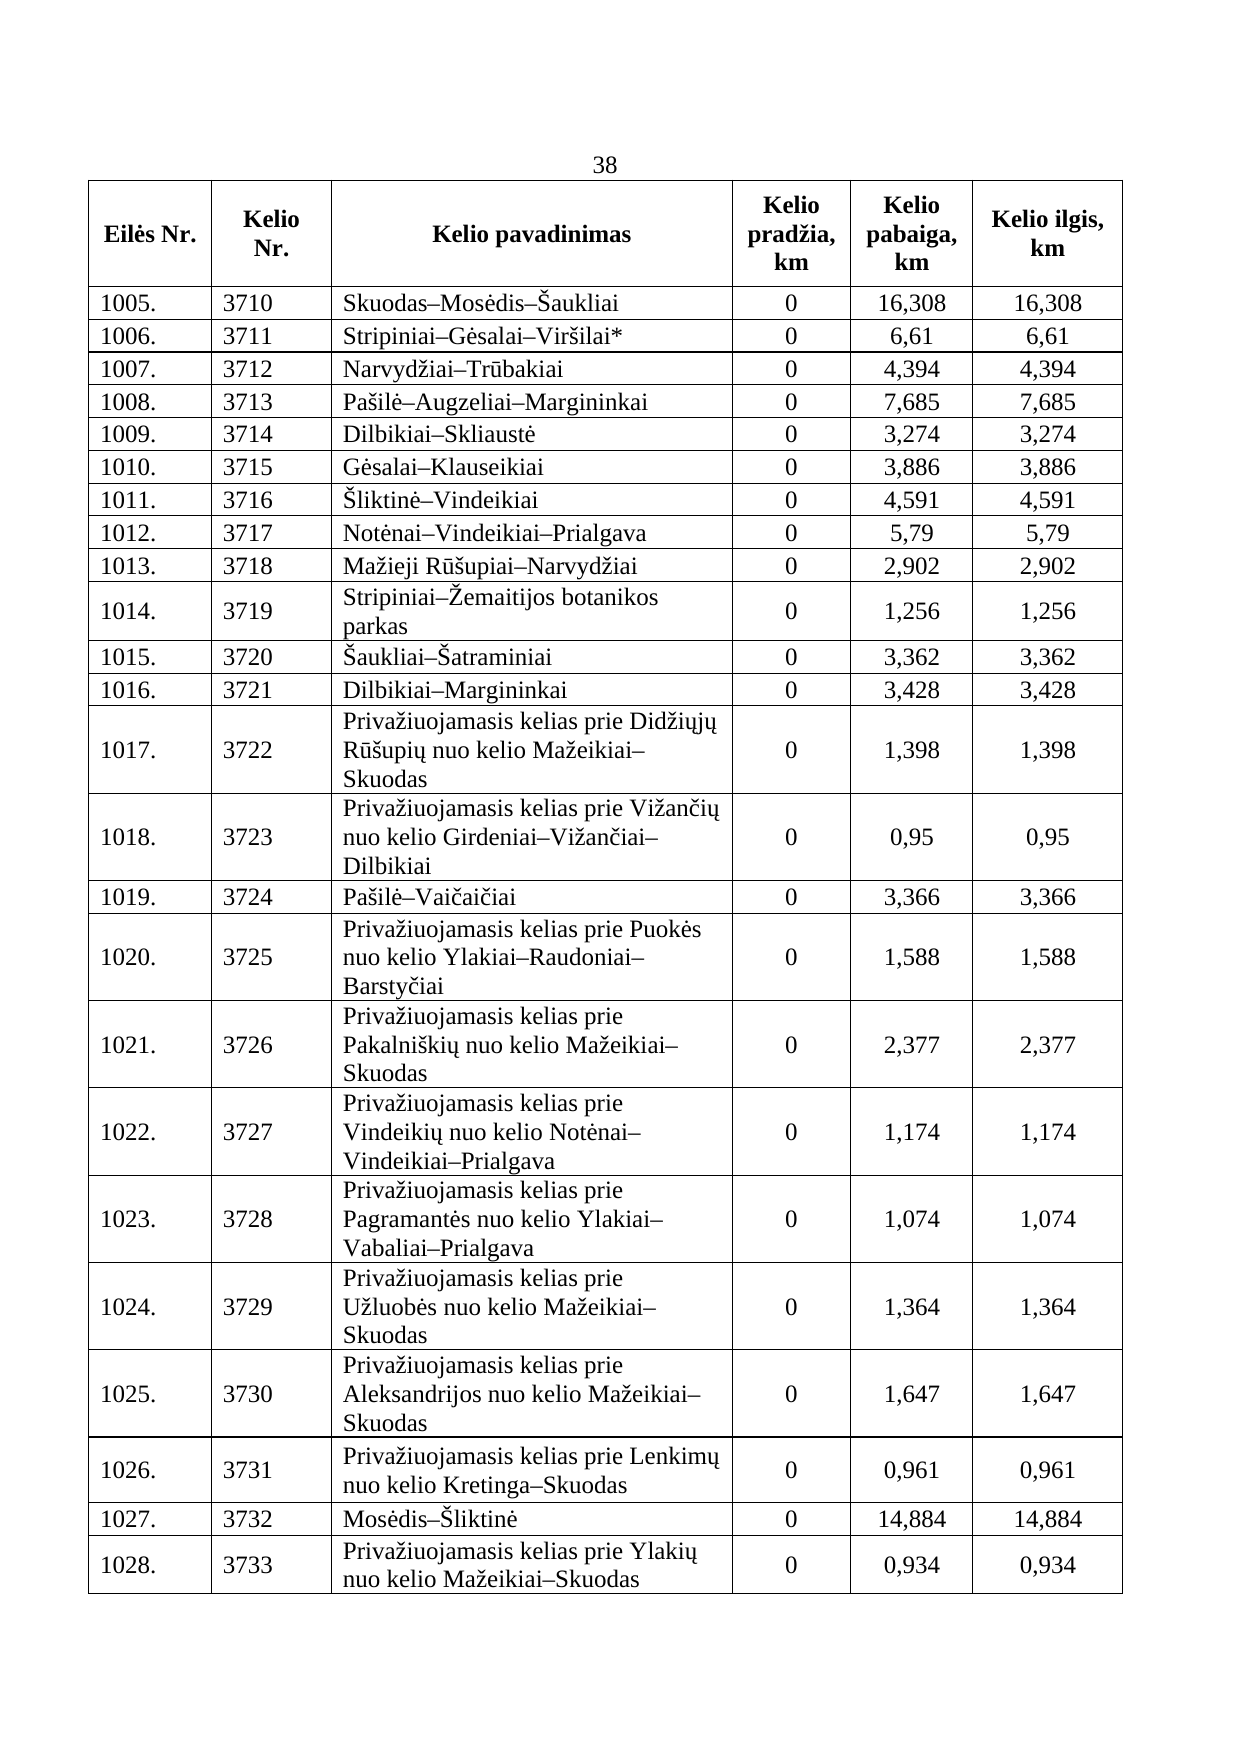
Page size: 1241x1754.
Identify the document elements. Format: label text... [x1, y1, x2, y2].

table_cell 0 [733, 914, 850, 1000]
table_cell 3716 [212, 484, 331, 515]
table_cell 1008. [89, 385, 211, 417]
table_cell 3717 [212, 516, 331, 548]
table_header Kelio ilgis, km [973, 181, 1122, 286]
table_cell 0 [733, 451, 850, 483]
table_cell 3,274 [973, 418, 1122, 450]
table_cell 3731 [212, 1438, 331, 1502]
table_cell 3711 [212, 320, 331, 351]
table_cell Privažiuojamasis kelias prie Puokės nuo kelio Ylakiai–Raudoniai–Barstyčiai [332, 914, 732, 1000]
table_cell Pašilė–Augzeliai–Margininkai [332, 385, 732, 417]
table_cell 1,647 [973, 1350, 1122, 1436]
table_cell 1,074 [851, 1176, 972, 1262]
table_cell 2,377 [851, 1001, 972, 1087]
table_cell 3710 [212, 287, 331, 318]
table_cell 0 [733, 385, 850, 417]
table_cell 5,79 [851, 516, 972, 548]
table_cell 5,79 [973, 516, 1122, 548]
table_cell 1025. [89, 1350, 211, 1436]
table_cell Privažiuojamasis kelias prie Aleksandrijos nuo kelio Mažeikiai–Skuodas [332, 1350, 732, 1436]
table_cell 4,394 [973, 353, 1122, 384]
table_cell 0 [733, 1263, 850, 1349]
table_header Kelio pradžia, km [733, 181, 850, 286]
table_cell Skuodas–Mosėdis–Šaukliai [332, 287, 732, 318]
table_cell 3,362 [851, 641, 972, 672]
table_cell Pašilė–Vaičaičiai [332, 881, 732, 913]
table_cell 1027. [89, 1503, 211, 1535]
table_cell 0 [733, 353, 850, 384]
table_cell 1,364 [851, 1263, 972, 1349]
table_cell 1005. [89, 287, 211, 318]
table_cell 0 [733, 549, 850, 581]
table_cell Dilbikiai–Skliaustė [332, 418, 732, 450]
table_cell Šaukliai–Šatraminiai [332, 641, 732, 672]
table_cell Privažiuojamasis kelias prie Vindeikių nuo kelio Notėnai–Vindeikiai–Prialgava [332, 1088, 732, 1174]
table_cell 3718 [212, 549, 331, 581]
table_cell Stripiniai–Gėsalai–Viršilai* [332, 320, 732, 351]
table_cell 7,685 [973, 385, 1122, 417]
table_cell 1,074 [973, 1176, 1122, 1262]
table_cell 1018. [89, 794, 211, 880]
table_cell 3,274 [851, 418, 972, 450]
table_cell 1,588 [851, 914, 972, 1000]
table_cell 1028. [89, 1536, 211, 1593]
table_cell 3,886 [851, 451, 972, 483]
table_cell 1,256 [851, 582, 972, 639]
table_cell 0 [733, 1536, 850, 1593]
table_cell 3732 [212, 1503, 331, 1535]
table_cell 0,934 [851, 1536, 972, 1593]
table_cell 3713 [212, 385, 331, 417]
table_cell Gėsalai–Klauseikiai [332, 451, 732, 483]
table_cell 3,362 [973, 641, 1122, 672]
table_cell 1011. [89, 484, 211, 515]
table_cell 3725 [212, 914, 331, 1000]
table_cell 1019. [89, 881, 211, 913]
table_cell 4,591 [851, 484, 972, 515]
table_cell 0 [733, 484, 850, 515]
table_cell 0 [733, 516, 850, 548]
table_cell 0 [733, 320, 850, 351]
table_cell 7,685 [851, 385, 972, 417]
table_cell 0 [733, 1438, 850, 1502]
table_cell 0 [733, 1001, 850, 1087]
table_cell Privažiuojamasis kelias prie Pagramantės nuo kelio Ylakiai–Vabaliai–Prialgava [332, 1176, 732, 1262]
table_cell 0 [733, 881, 850, 913]
table_cell 1,398 [851, 706, 972, 792]
table_cell 3721 [212, 674, 331, 705]
table_cell Privažiuojamasis kelias prie Užluobės nuo kelio Mažeikiai–Skuodas [332, 1263, 732, 1349]
table_cell 3726 [212, 1001, 331, 1087]
table_cell 3723 [212, 794, 331, 880]
table_cell 0,961 [973, 1438, 1122, 1502]
table_cell 6,61 [851, 320, 972, 351]
table_cell 0,961 [851, 1438, 972, 1502]
table_cell 1,174 [973, 1088, 1122, 1174]
table_cell 1017. [89, 706, 211, 792]
table_cell 14,884 [973, 1503, 1122, 1535]
table_cell 3728 [212, 1176, 331, 1262]
table_cell 1010. [89, 451, 211, 483]
table_cell 3714 [212, 418, 331, 450]
table_cell 1026. [89, 1438, 211, 1502]
table_cell 3724 [212, 881, 331, 913]
table_cell 3,366 [851, 881, 972, 913]
table_cell 1021. [89, 1001, 211, 1087]
table_cell 1006. [89, 320, 211, 351]
table_cell 1016. [89, 674, 211, 705]
table_cell 1020. [89, 914, 211, 1000]
table_cell 3,366 [973, 881, 1122, 913]
table_cell 1,588 [973, 914, 1122, 1000]
table_cell 1,647 [851, 1350, 972, 1436]
table_cell 4,591 [973, 484, 1122, 515]
table_cell 1014. [89, 582, 211, 639]
table_cell 4,394 [851, 353, 972, 384]
table_cell Dilbikiai–Margininkai [332, 674, 732, 705]
table_cell 1015. [89, 641, 211, 672]
table_cell 3719 [212, 582, 331, 639]
table_cell 3730 [212, 1350, 331, 1436]
table_cell 0 [733, 794, 850, 880]
table_cell 3722 [212, 706, 331, 792]
table_cell 14,884 [851, 1503, 972, 1535]
table_cell 0 [733, 582, 850, 639]
table_cell 2,902 [851, 549, 972, 581]
table_cell Mažieji Rūšupiai–Narvydžiai [332, 549, 732, 581]
table_cell 1013. [89, 549, 211, 581]
table_cell 1023. [89, 1176, 211, 1262]
table_cell 16,308 [851, 287, 972, 318]
table_cell 0 [733, 641, 850, 672]
table_cell 0 [733, 674, 850, 705]
table_header Kelio pavadinimas [332, 181, 732, 286]
table_cell Privažiuojamasis kelias prie Vižančių nuo kelio Girdeniai–Vižančiai–Dilbikiai [332, 794, 732, 880]
table_cell 3712 [212, 353, 331, 384]
table_cell Privažiuojamasis kelias prie Lenkimų nuo kelio Kretinga–Skuodas [332, 1438, 732, 1502]
table_cell 16,308 [973, 287, 1122, 318]
table_cell 3,428 [973, 674, 1122, 705]
table_cell 0 [733, 287, 850, 318]
table_cell 1012. [89, 516, 211, 548]
table_cell 0 [733, 1503, 850, 1535]
table_cell 0 [733, 1088, 850, 1174]
table_header Kelio Nr. [212, 181, 331, 286]
table_cell 1,398 [973, 706, 1122, 792]
table_cell 2,902 [973, 549, 1122, 581]
table_cell Privažiuojamasis kelias prie Pakalniškių nuo kelio Mažeikiai–Skuodas [332, 1001, 732, 1087]
table_header Kelio pabaiga, km [851, 181, 972, 286]
table_cell Notėnai–Vindeikiai–Prialgava [332, 516, 732, 548]
table_cell 0,934 [973, 1536, 1122, 1593]
table_cell 3729 [212, 1263, 331, 1349]
table_header Eilės Nr. [89, 181, 211, 286]
table_cell 0,95 [851, 794, 972, 880]
table_cell 0 [733, 1176, 850, 1262]
table_cell 3727 [212, 1088, 331, 1174]
table_cell 0,95 [973, 794, 1122, 880]
table_cell 2,377 [973, 1001, 1122, 1087]
table_cell 1007. [89, 353, 211, 384]
table_cell 1,256 [973, 582, 1122, 639]
table_cell Privažiuojamasis kelias prie Didžiųjų Rūšupių nuo kelio Mažeikiai–Skuodas [332, 706, 732, 792]
table_cell 6,61 [973, 320, 1122, 351]
table_cell 1,364 [973, 1263, 1122, 1349]
table_cell 1009. [89, 418, 211, 450]
table_cell Stripiniai–Žemaitijos botanikos parkas [332, 582, 732, 639]
table_cell 3720 [212, 641, 331, 672]
table_cell 3733 [212, 1536, 331, 1593]
table_cell Mosėdis–Šliktinė [332, 1503, 732, 1535]
table_cell 3,428 [851, 674, 972, 705]
table_cell Privažiuojamasis kelias prie Ylakių nuo kelio Mažeikiai–Skuodas [332, 1536, 732, 1593]
table_cell 3715 [212, 451, 331, 483]
table_cell 1,174 [851, 1088, 972, 1174]
table_cell 0 [733, 1350, 850, 1436]
table_cell Narvydžiai–Trūbakiai [332, 353, 732, 384]
table_cell 3,886 [973, 451, 1122, 483]
table_cell Šliktinė–Vindeikiai [332, 484, 732, 515]
table_cell 0 [733, 706, 850, 792]
table_cell 1024. [89, 1263, 211, 1349]
table_cell 0 [733, 418, 850, 450]
table_cell 1022. [89, 1088, 211, 1174]
